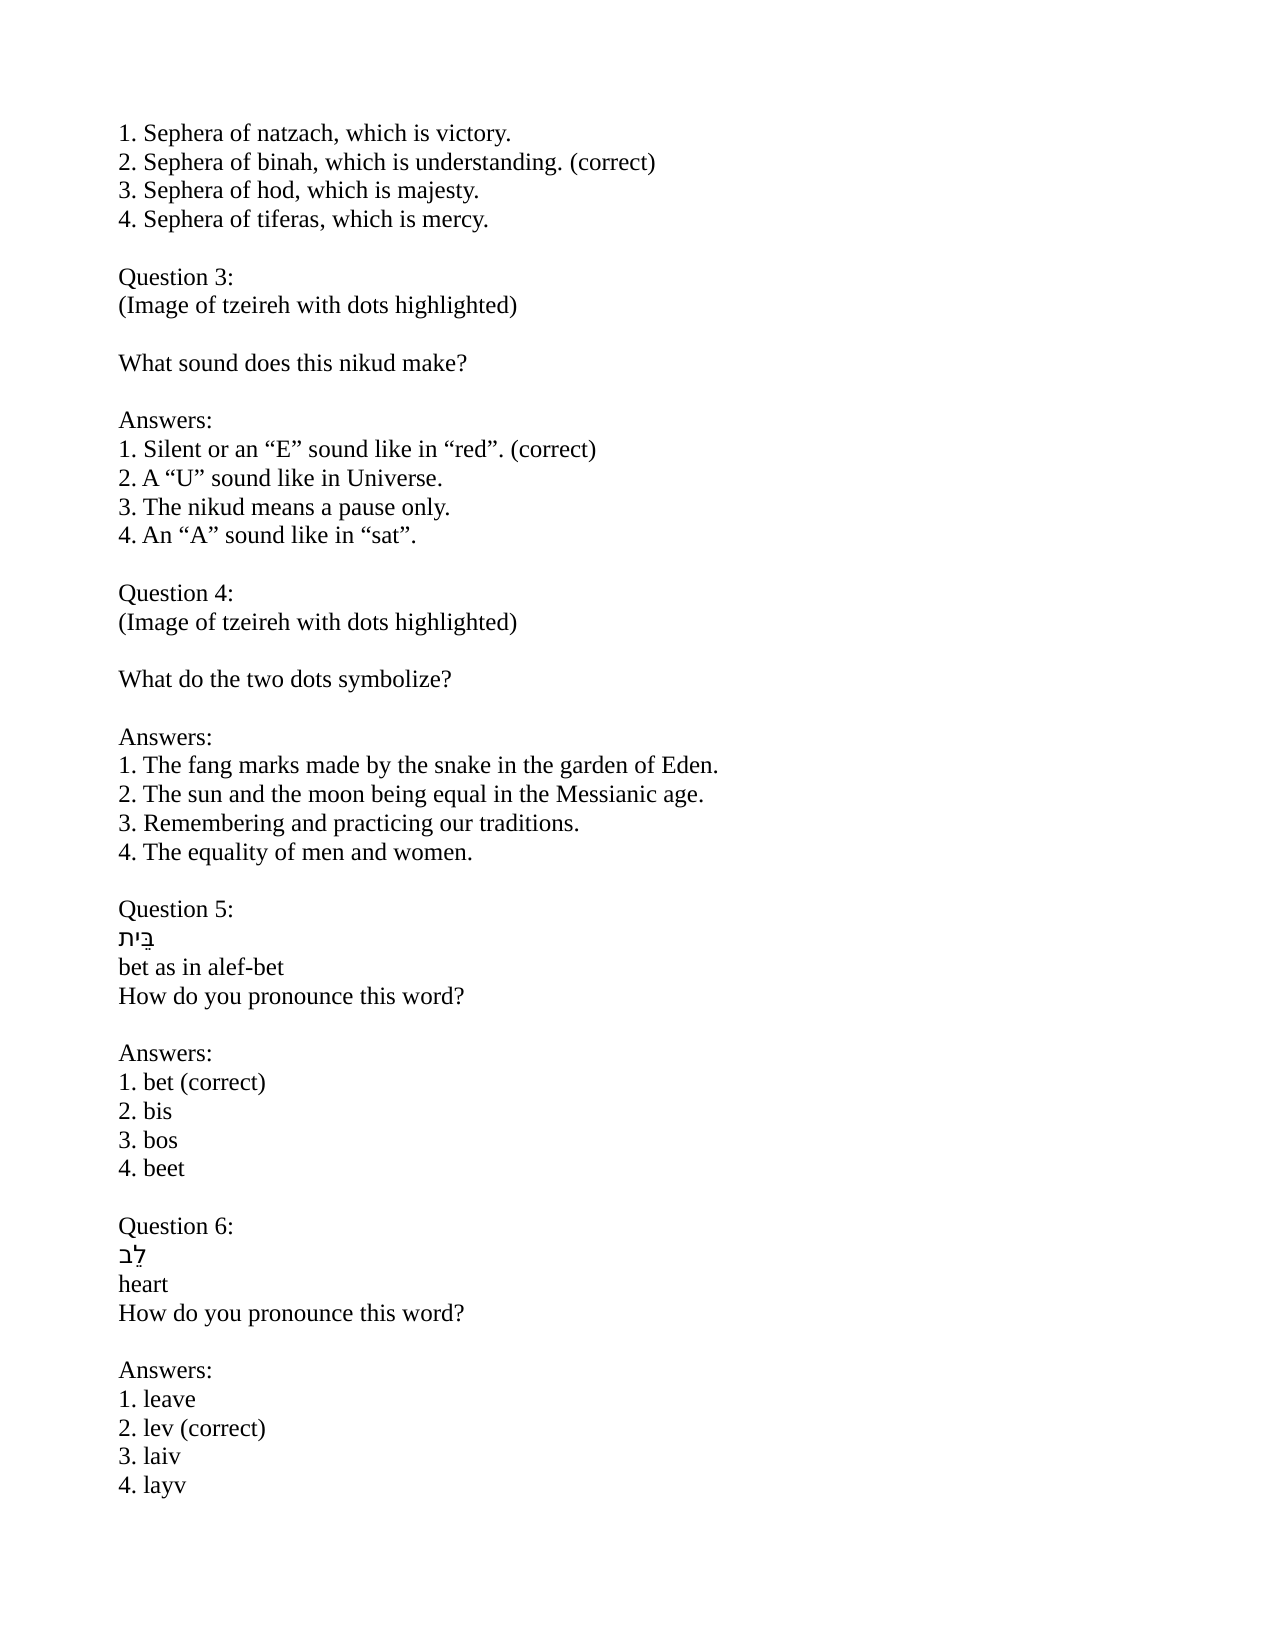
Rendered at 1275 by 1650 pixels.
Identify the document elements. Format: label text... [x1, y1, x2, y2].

text 2. lev (correct) [118, 1413, 1157, 1441]
text Answers: [118, 1038, 1157, 1067]
text Question 6: [118, 1211, 1157, 1240]
text 2. A “U” sound like in Universe. [118, 463, 1157, 492]
text 1. leave [118, 1384, 1157, 1413]
text 2. The sun and the moon being equal in the Messianic age. [118, 779, 1157, 808]
text לֵב [118, 1240, 1157, 1269]
text 4. The equality of men and women. [118, 837, 1157, 866]
text 2. Sephera of binah, which is understanding. (correct) [118, 147, 1157, 176]
text How do you pronounce this word? [118, 1298, 1157, 1326]
text What do the two dots symbolize? [118, 664, 1157, 693]
text Answers: [118, 406, 1157, 434]
text בֵּית [118, 923, 1157, 952]
text 1. bet (correct) [118, 1067, 1157, 1096]
text bet as in alef-bet [118, 952, 1157, 981]
text (Image of tzeireh with dots highlighted) [118, 291, 1157, 319]
text Question 4: [118, 578, 1157, 607]
text heart [118, 1269, 1157, 1298]
text 4. Sephera of tiferas, which is mercy. [118, 204, 1157, 233]
text 1. Silent or an “E” sound like in “red”. (correct) [118, 434, 1157, 463]
text Question 3: [118, 262, 1157, 291]
text 3. Sephera of hod, which is majesty. [118, 176, 1157, 204]
text Answers: [118, 1355, 1157, 1384]
text 3. bos [118, 1125, 1157, 1153]
text (Image of tzeireh with dots highlighted) [118, 607, 1157, 636]
text 3. laiv [118, 1441, 1157, 1470]
text Question 5: [118, 894, 1157, 923]
text 1. Sephera of natzach, which is victory. [118, 118, 1157, 147]
text What sound does this nikud make? [118, 348, 1157, 377]
text 4. beet [118, 1153, 1157, 1182]
text 3. Remembering and practicing our traditions. [118, 808, 1157, 837]
text Answers: [118, 722, 1157, 751]
text 3. The nikud means a pause only. [118, 492, 1157, 521]
text 2. bis [118, 1096, 1157, 1125]
text How do you pronounce this word? [118, 981, 1157, 1010]
text 4. layv [118, 1470, 1157, 1499]
text 1. The fang marks made by the snake in the garden of Eden. [118, 751, 1157, 779]
text 4. An “A” sound like in “sat”. [118, 521, 1157, 549]
